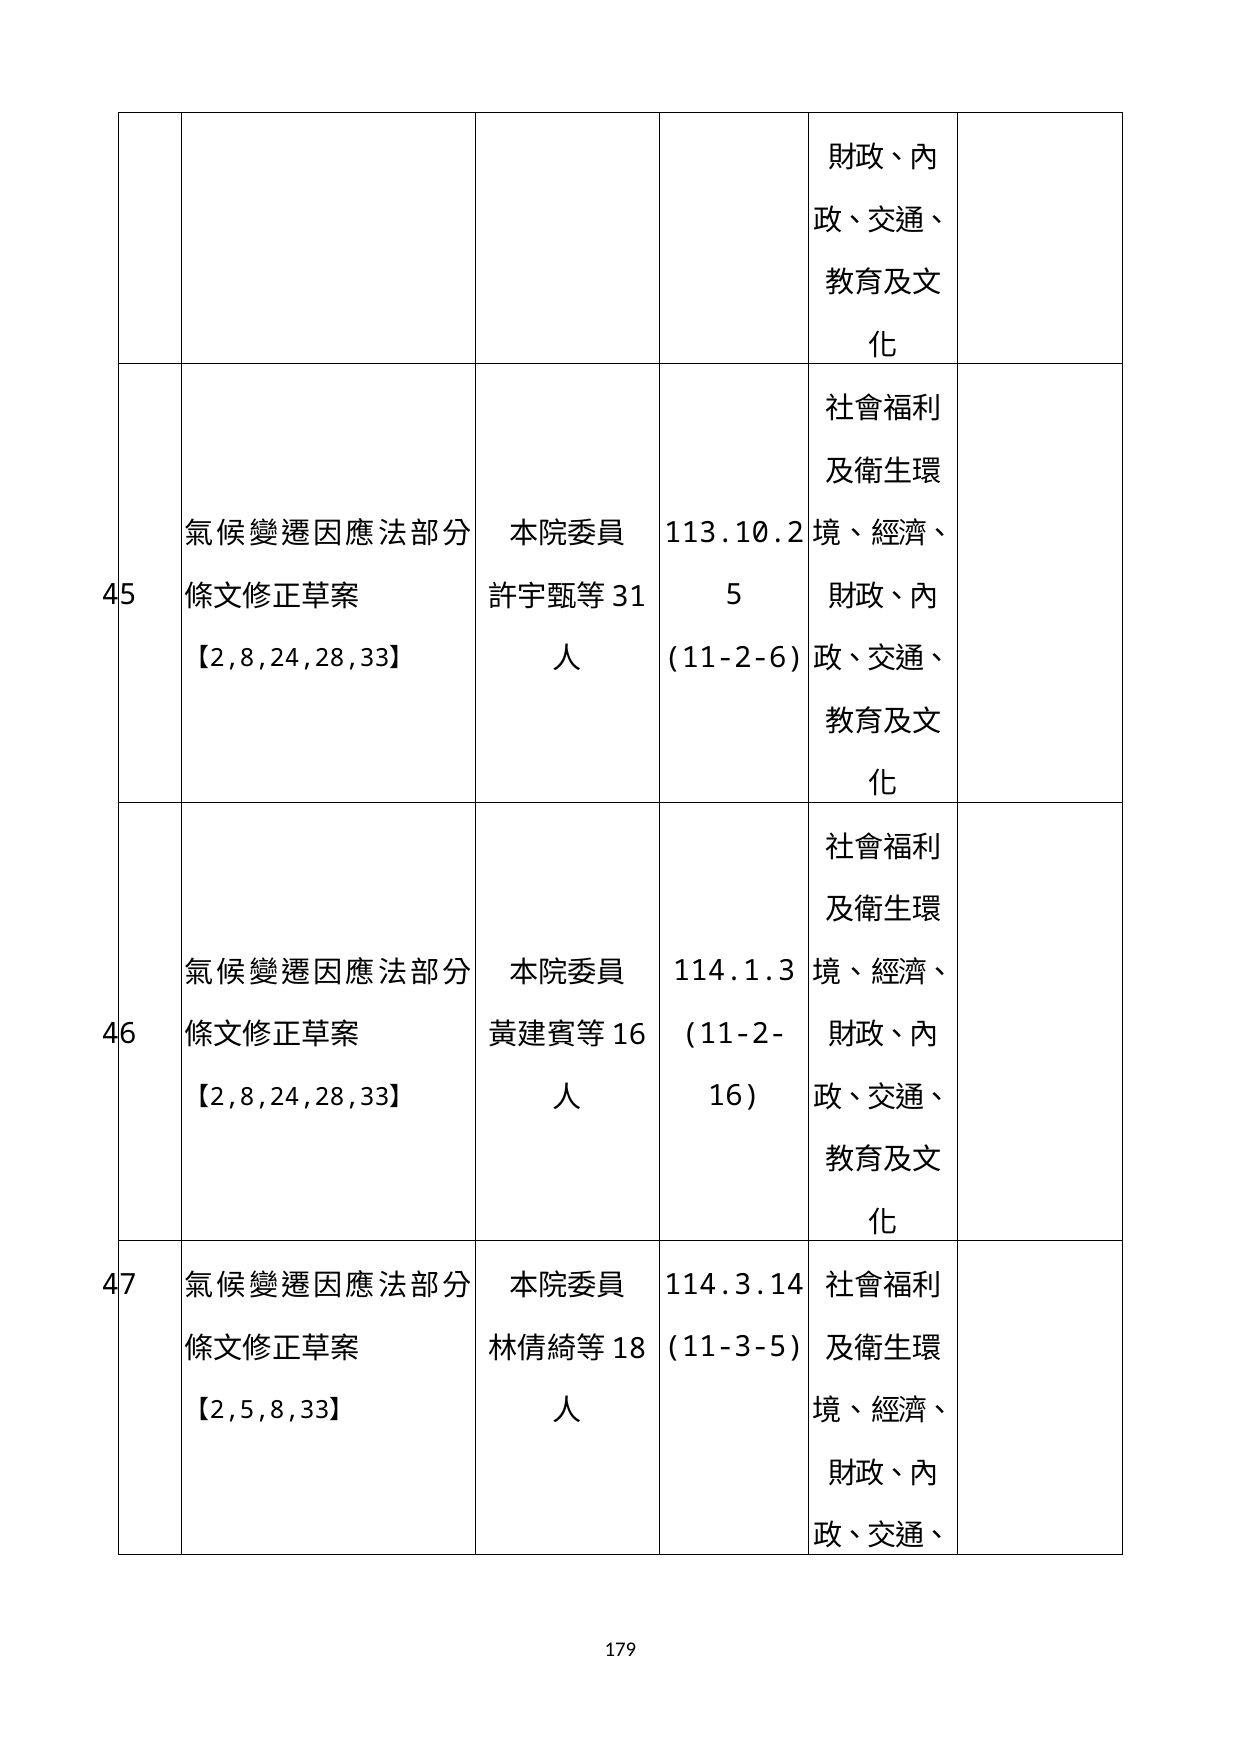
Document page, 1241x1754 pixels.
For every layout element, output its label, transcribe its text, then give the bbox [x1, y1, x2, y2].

table_cell 本院委員 許宇甄等31人 [476, 364, 659, 802]
table_cell [119, 113, 181, 363]
table_cell [119, 1241, 181, 1554]
table_cell 社會福利及衛生環境、經濟、財政、內政、交通、 [809, 1241, 957, 1554]
table_cell 113.10.25 (11-2-6) [660, 364, 808, 802]
table_cell 氣候變遷因應法部分條文修正草案 【2,5,8,33】 [182, 1241, 475, 1554]
table_cell 社會福利及衛生環境、經濟、財政、內政、交通、教育及文化 [809, 803, 957, 1240]
table_cell 氣候變遷因應法部分條文修正草案 【2,8,24,28,33】 [182, 803, 475, 1240]
table_cell [182, 113, 475, 363]
table_cell 社會福利及衛生環境、經濟、財政、內政、交通、教育及文化 [809, 364, 957, 802]
table_cell [660, 113, 808, 363]
table_cell 本院委員 黃建賓等16人 [476, 803, 659, 1240]
table_cell [119, 364, 181, 802]
table_cell [958, 803, 1122, 1240]
table_cell 氣候變遷因應法部分條文修正草案 【2,8,24,28,33】 [182, 364, 475, 802]
table_cell 財政、內政、交通、教育及文化 [809, 113, 957, 363]
table_cell [476, 113, 659, 363]
table_cell 114.3.14 (11-3-5) [660, 1241, 808, 1554]
table_cell 114.1.3 (11-2-16) [660, 803, 808, 1240]
table_cell [958, 364, 1122, 802]
table_cell [958, 113, 1122, 363]
table_cell 本院委員 林倩綺等18人 [476, 1241, 659, 1554]
table_cell [119, 803, 181, 1240]
table_cell [958, 1241, 1122, 1554]
